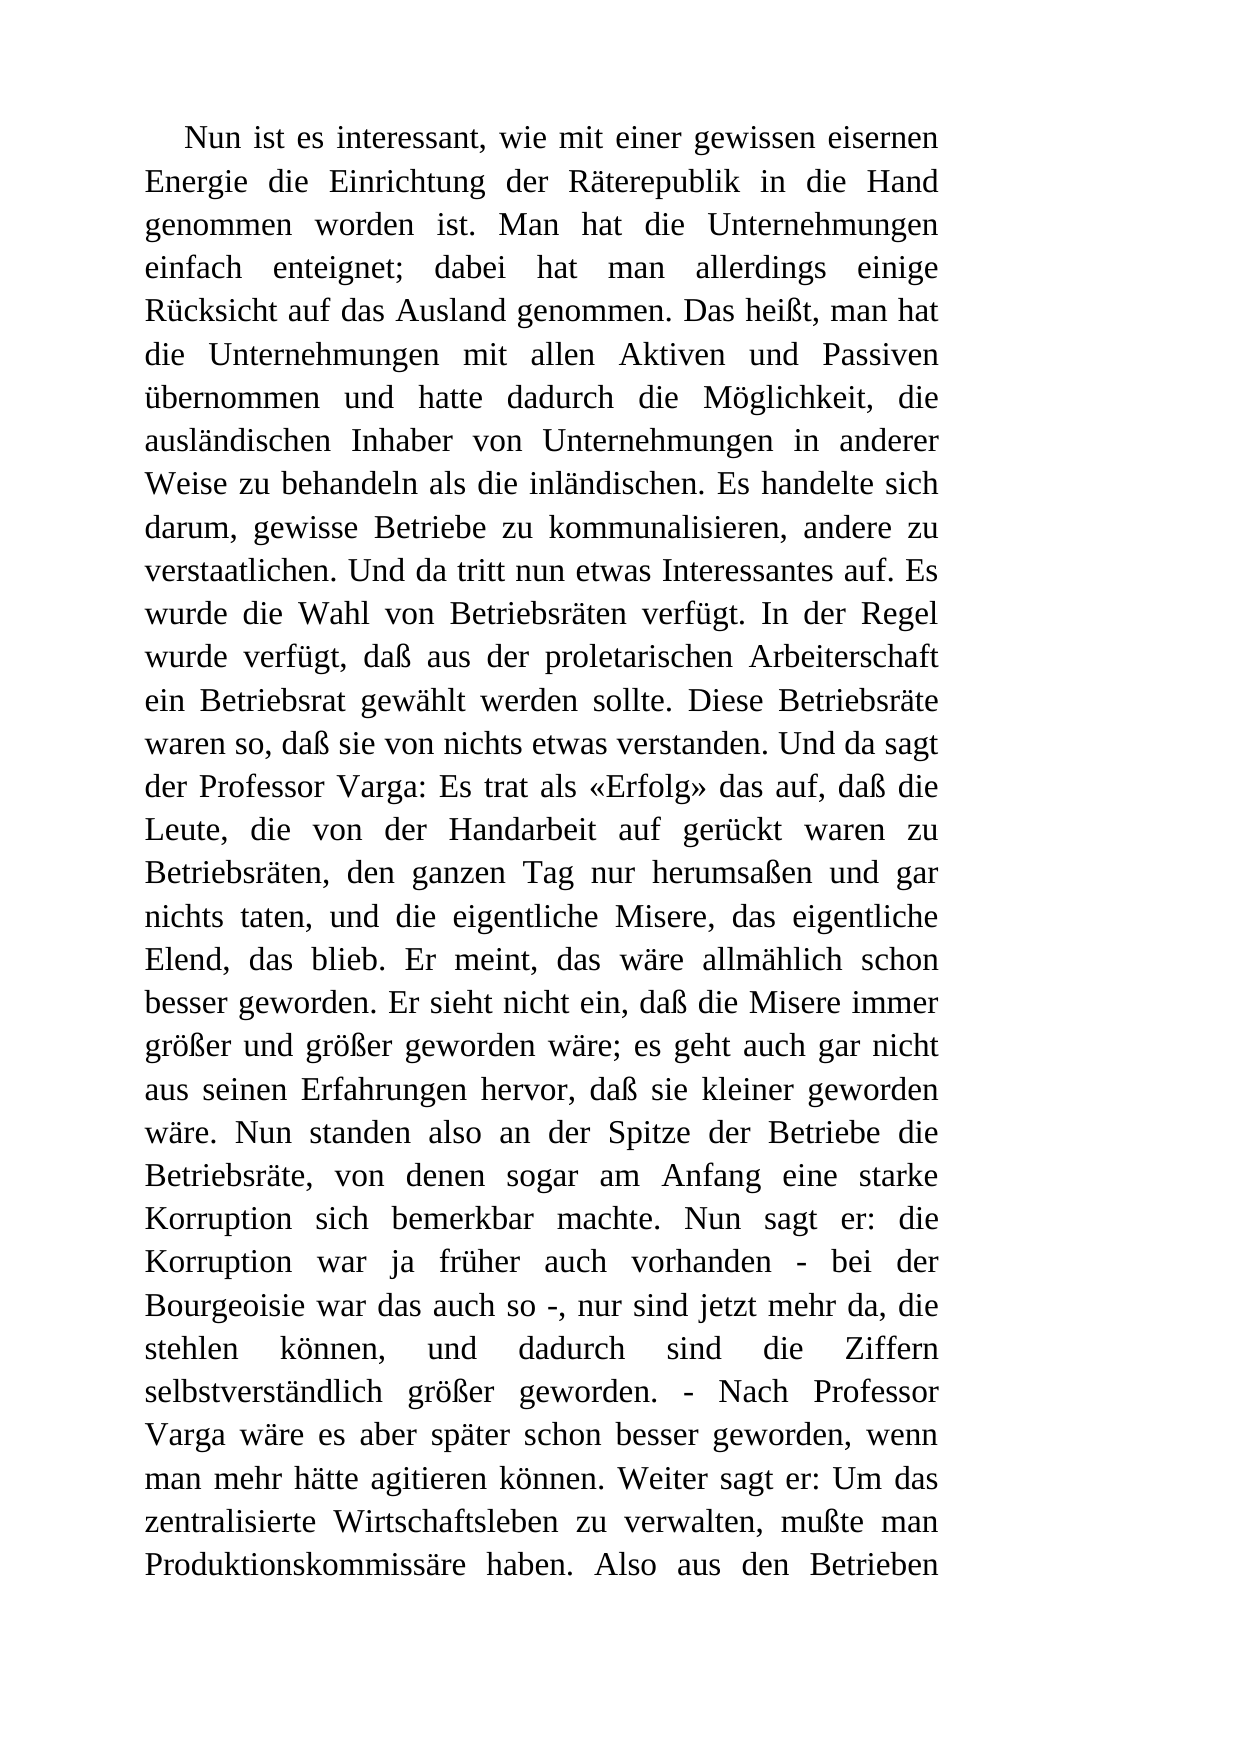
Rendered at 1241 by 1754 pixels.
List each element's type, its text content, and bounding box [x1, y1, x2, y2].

text Nun ist es interessant, wie mit einer gewissen eisernen Energie die Einrichtung der Räterepublik in die Hand genommen worden ist. Man hat die Unternehmungen einfach enteignet; dabei hat man allerdings einige Rücksicht auf das Ausland genommen. Das heißt, man hat die Unternehmungen mit allen Aktiven und Passiven übernommen und hatte dadurch die Möglichkeit, die ausländischen Inhaber von Unternehmungen in anderer Weise zu behandeln als die inländischen. Es handelte sich darum, gewisse Betriebe zu kommunalisieren, andere zu verstaatlichen. Und da tritt nun etwas Interessantes auf. Es wurde die Wahl von Betriebsräten verfügt. In der Regel wurde verfügt, daß aus der proletarischen Arbeiterschaft ein Betriebsrat gewählt werden sollte. Diese Betriebsräte waren so, daß sie von nichts etwas verstanden. Und da sagt der Professor Varga: Es trat als «Erfolg» das auf, daß die Leute, die von der Handarbeit auf gerückt waren zu Betriebsräten, den ganzen Tag nur herumsaßen und gar nichts taten, und die eigentliche Misere, das eigentliche Elend, das blieb. Er meint, das wäre allmählich schon besser geworden. Er sieht nicht ein, daß die Misere immer größer und größer geworden wäre; es geht auch gar nicht aus seinen Erfahrungen hervor, daß sie kleiner geworden wäre. Nun standen also an der Spitze der Betriebe die Betriebsräte, von denen sogar am Anfang eine starke Korruption sich bemerkbar machte. Nun sagt er: die Korruption war ja früher auch vorhanden - bei der Bourgeoisie war das auch so -, nur sind jetzt mehr da, die stehlen können, und dadurch sind die Ziffern selbstverständlich größer geworden. - Nach Professor Varga wäre es aber später schon besser geworden, wenn man mehr hätte agitieren können. Weiter sagt er: Um das zentralisierte Wirtschaftsleben zu verwalten, mußte man Produktionskommissäre haben. Also aus den Betrieben [144, 118, 939, 1583]
